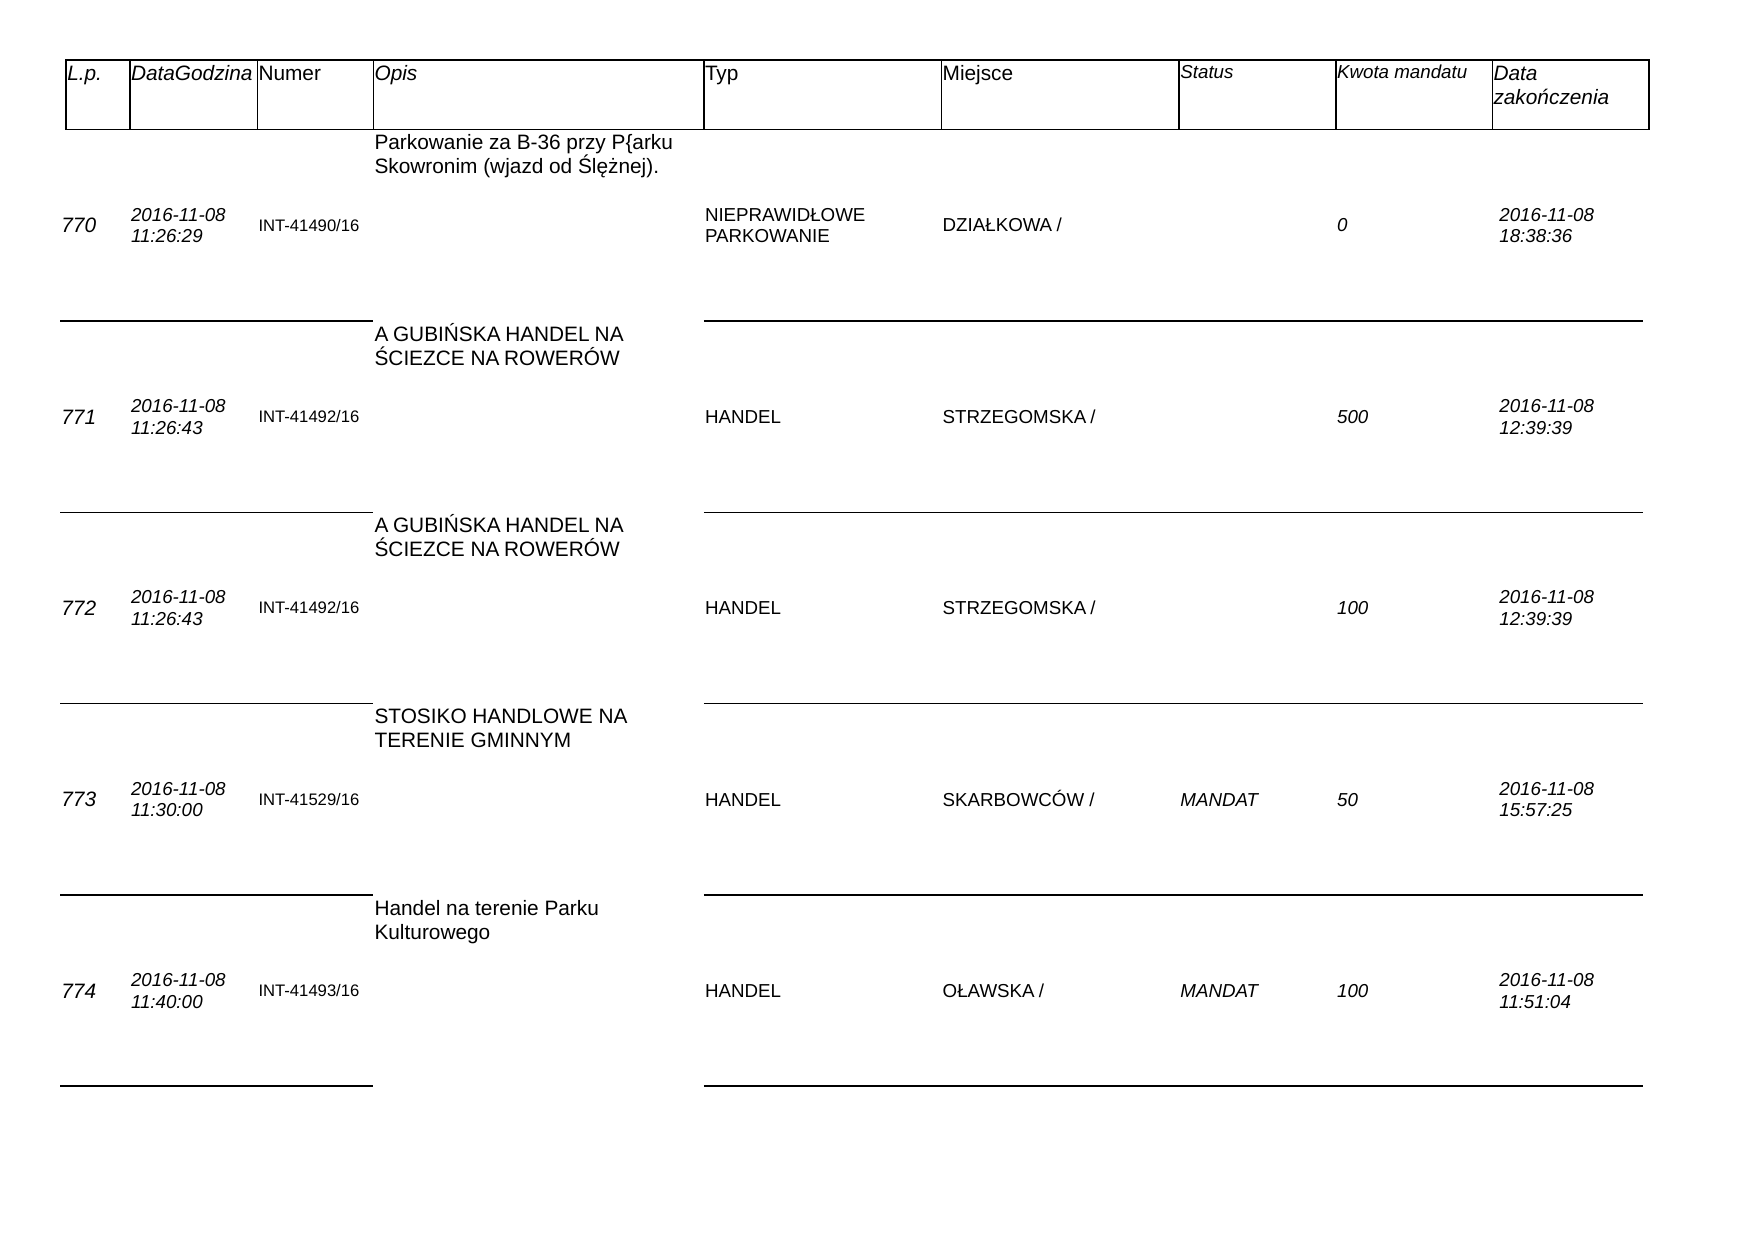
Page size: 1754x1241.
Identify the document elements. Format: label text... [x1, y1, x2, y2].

table_cell INT-41492/16 [257, 513, 373, 703]
table_header Typ [705, 61, 941, 129]
table_cell NIEPRAWIDŁOWE PARKOWANIE [704, 130, 941, 320]
table_cell 100 [1336, 513, 1498, 703]
table_cell 0 [1336, 130, 1498, 320]
table_cell [1643, 703, 1649, 894]
table_cell [1643, 320, 1649, 511]
table_cell HANDEL [704, 896, 941, 1085]
table_cell 771 [60, 322, 130, 511]
table_cell STRZEGOMSKA / [941, 322, 1179, 511]
table_cell 2016-11-08 11:26:43 [130, 322, 257, 511]
table_cell SKARBOWCÓW / [941, 704, 1179, 894]
table_cell INT-41492/16 [257, 322, 373, 511]
table_cell INT-41493/16 [257, 896, 373, 1085]
table_cell STRZEGOMSKA / [941, 513, 1179, 703]
table_header DataGodzina [131, 61, 257, 129]
table_cell A GUBIŃSKA HANDEL NA ŚCIEZCE NA ROWERÓW [373, 511, 704, 703]
table_cell A GUBIŃSKA HANDEL NA ŚCIEZCE NA ROWERÓW [373, 320, 704, 511]
table_cell MANDAT [1179, 704, 1336, 894]
table_header Kwota mandatu [1337, 61, 1492, 129]
table_header Miejsce [942, 61, 1178, 129]
table_cell [1643, 894, 1649, 1085]
table_cell STOSIKO HANDLOWE NA TERENIE GMINNYM [373, 703, 704, 894]
table_cell 770 [60, 129, 130, 320]
table_cell Handel na terenie Parku Kulturowego [373, 894, 704, 1085]
table_cell 2016-11-08 12:39:39 [1498, 322, 1643, 511]
table_cell 774 [60, 896, 130, 1085]
table_cell HANDEL [704, 704, 941, 894]
table_cell 2016-11-08 18:38:36 [1498, 130, 1643, 320]
table_cell 500 [1336, 322, 1498, 511]
table_cell [1179, 322, 1336, 511]
table_cell 50 [1336, 704, 1498, 894]
table_cell MANDAT [1179, 896, 1336, 1085]
table_cell INT-41490/16 [257, 130, 373, 320]
table_cell HANDEL [704, 513, 941, 703]
table_header Data zakończenia [1493, 61, 1648, 129]
table_cell DZIAŁKOWA / [941, 130, 1179, 320]
table_header Opis [374, 61, 703, 129]
table_cell OŁAWSKA / [941, 896, 1179, 1085]
table_header Status [1180, 61, 1335, 129]
table_header L.p. [67, 61, 129, 129]
table_cell [1643, 130, 1649, 320]
table_header [60, 59, 65, 129]
table_cell 100 [1336, 896, 1498, 1085]
table_cell [1179, 513, 1336, 703]
table_cell HANDEL [704, 322, 941, 511]
table_cell 772 [60, 513, 130, 703]
table_cell 2016-11-08 11:26:43 [130, 513, 257, 703]
table_cell 2016-11-08 11:51:04 [1498, 896, 1643, 1085]
table_cell 2016-11-08 15:57:25 [1498, 704, 1643, 894]
table_cell 773 [60, 704, 130, 894]
table_cell 2016-11-08 12:39:39 [1498, 513, 1643, 703]
table_cell 2016-11-08 11:40:00 [130, 896, 257, 1085]
table_cell 2016-11-08 11:26:29 [130, 130, 257, 320]
table_cell INT-41529/16 [257, 704, 373, 894]
table_cell 2016-11-08 11:30:00 [130, 704, 257, 894]
table_cell [1643, 511, 1649, 703]
table_header Numer [258, 61, 373, 129]
table_cell Parkowanie za B-36 przy P{arku Skowronim (wjazd od Ślężnej). [373, 130, 704, 320]
table_cell [1179, 130, 1336, 320]
